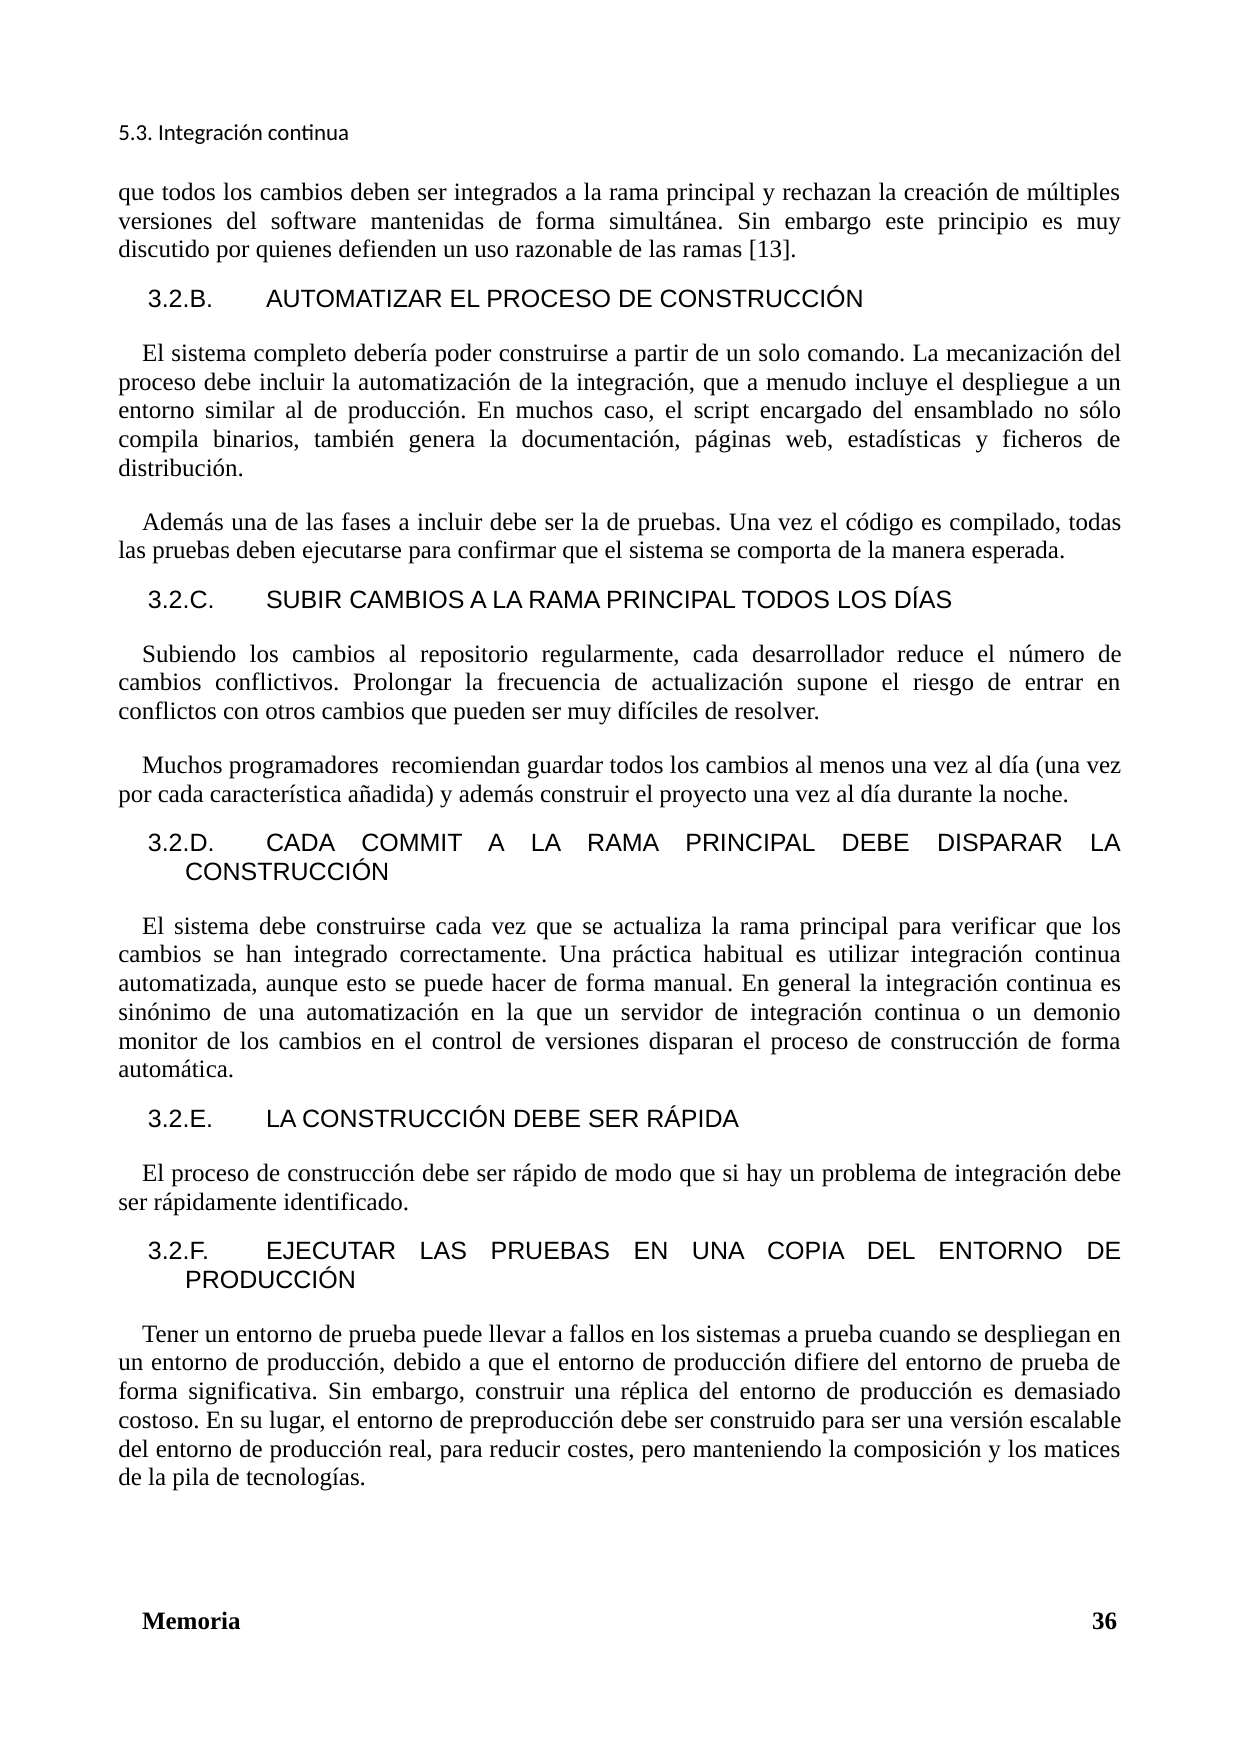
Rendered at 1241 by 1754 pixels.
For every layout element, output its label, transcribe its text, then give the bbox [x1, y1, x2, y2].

subtitle SUBIR CAMBIOS a la rama principal todos los días [148, 585, 1122, 614]
text que todos los cambios deben ser integrados a la rama principal y rechazan la creación de múltiples versiones del software mantenidas de forma simultánea. Sin embargo este principio es muy discutido por quienes defienden un uso razonable de las ramas [13]. [118, 177, 1122, 263]
text El sistema debe construirse cada vez que se actualiza la rama principal para verificar que los cambios se han integrado correctamente. Una práctica habitual es utilizar integración continua automatizada, aunque esto se puede hacer de forma manual. En general la integración continua es sinónimo de una automatización en la que un servidor de integración continua o un demonio monitor de los cambios en el control de versiones disparan el proceso de construcción de forma automática. [118, 911, 1122, 1083]
text Subiendo los cambios al repositorio regularmente, cada desarrollador reduce el número de cambios conflictivos. Prolongar la frecuencia de actualización supone el riesgo de entrar en conflictos con otros cambios que pueden ser muy difíciles de resolver. [118, 639, 1122, 725]
text Tener un entorno de prueba puede llevar a fallos en los sistemas a prueba cuando se despliegan en un entorno de producción, debido a que el entorno de producción difiere del entorno de prueba de forma significativa. Sin embargo, construir una réplica del entorno de producción es demasiado costoso. En su lugar, el entorno de preproducción debe ser construido para ser una versión escalable del entorno de producción real, para reducir costes, pero manteniendo la composición y los matices de la pila de tecnologías. [118, 1319, 1122, 1491]
text Muchos programadores recomiendan guardar todos los cambios al menos una vez al día (una vez por cada característica añadida) y además construir el proyecto una vez al día durante la noche. [118, 750, 1122, 807]
subtitle Cada commit a la rama principal debe disparar la construcción [148, 828, 1122, 886]
subtitle Automatizar el proceso de construcción [148, 284, 1122, 313]
text El sistema completo debería poder construirse a partir de un solo comando. La mecanización del proceso debe incluir la automatización de la integración, que a menudo incluye el despliegue a un entorno similar al de producción. En muchos caso, el script encargado del ensamblado no sólo compila binarios, también genera la documentación, páginas web, estadísticas y ficheros de distribución. [118, 338, 1122, 482]
text El proceso de construcción debe ser rápido de modo que si hay un problema de integración debe ser rápidamente identificado. [118, 1158, 1122, 1215]
text Además una de las fases a incluir debe ser la de pruebas. Una vez el código es compilado, todas las pruebas deben ejecutarse para confirmar que el sistema se comporta de la manera esperada. [118, 507, 1122, 564]
subtitle La construcción debe ser rápida [148, 1104, 1122, 1133]
subtitle Ejecutar las pruebas en una copia del entorno de producción [148, 1236, 1122, 1294]
